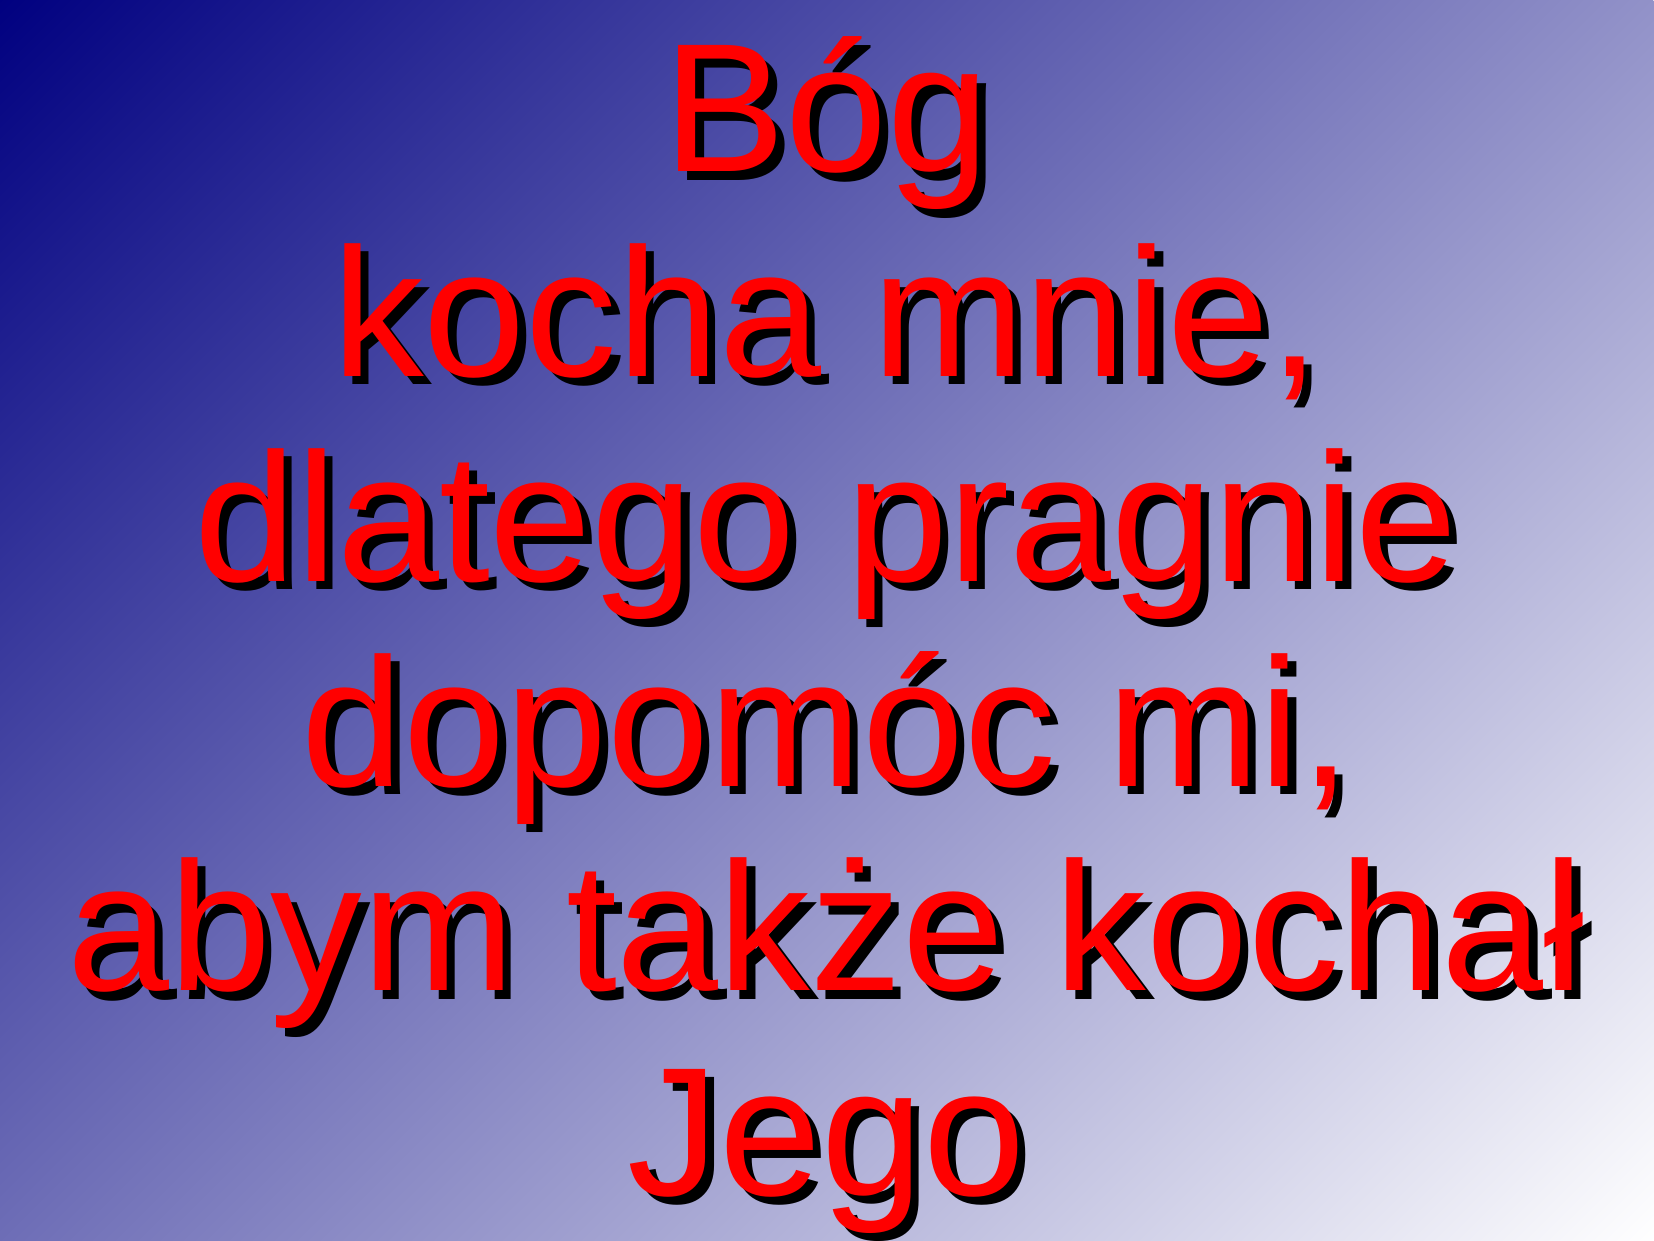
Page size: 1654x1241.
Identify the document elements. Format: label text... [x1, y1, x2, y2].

subtitle Bóg kocha mnie, dlatego pragnie dopomóc mi, abym także kochał Jego [0, 5, 1654, 1235]
